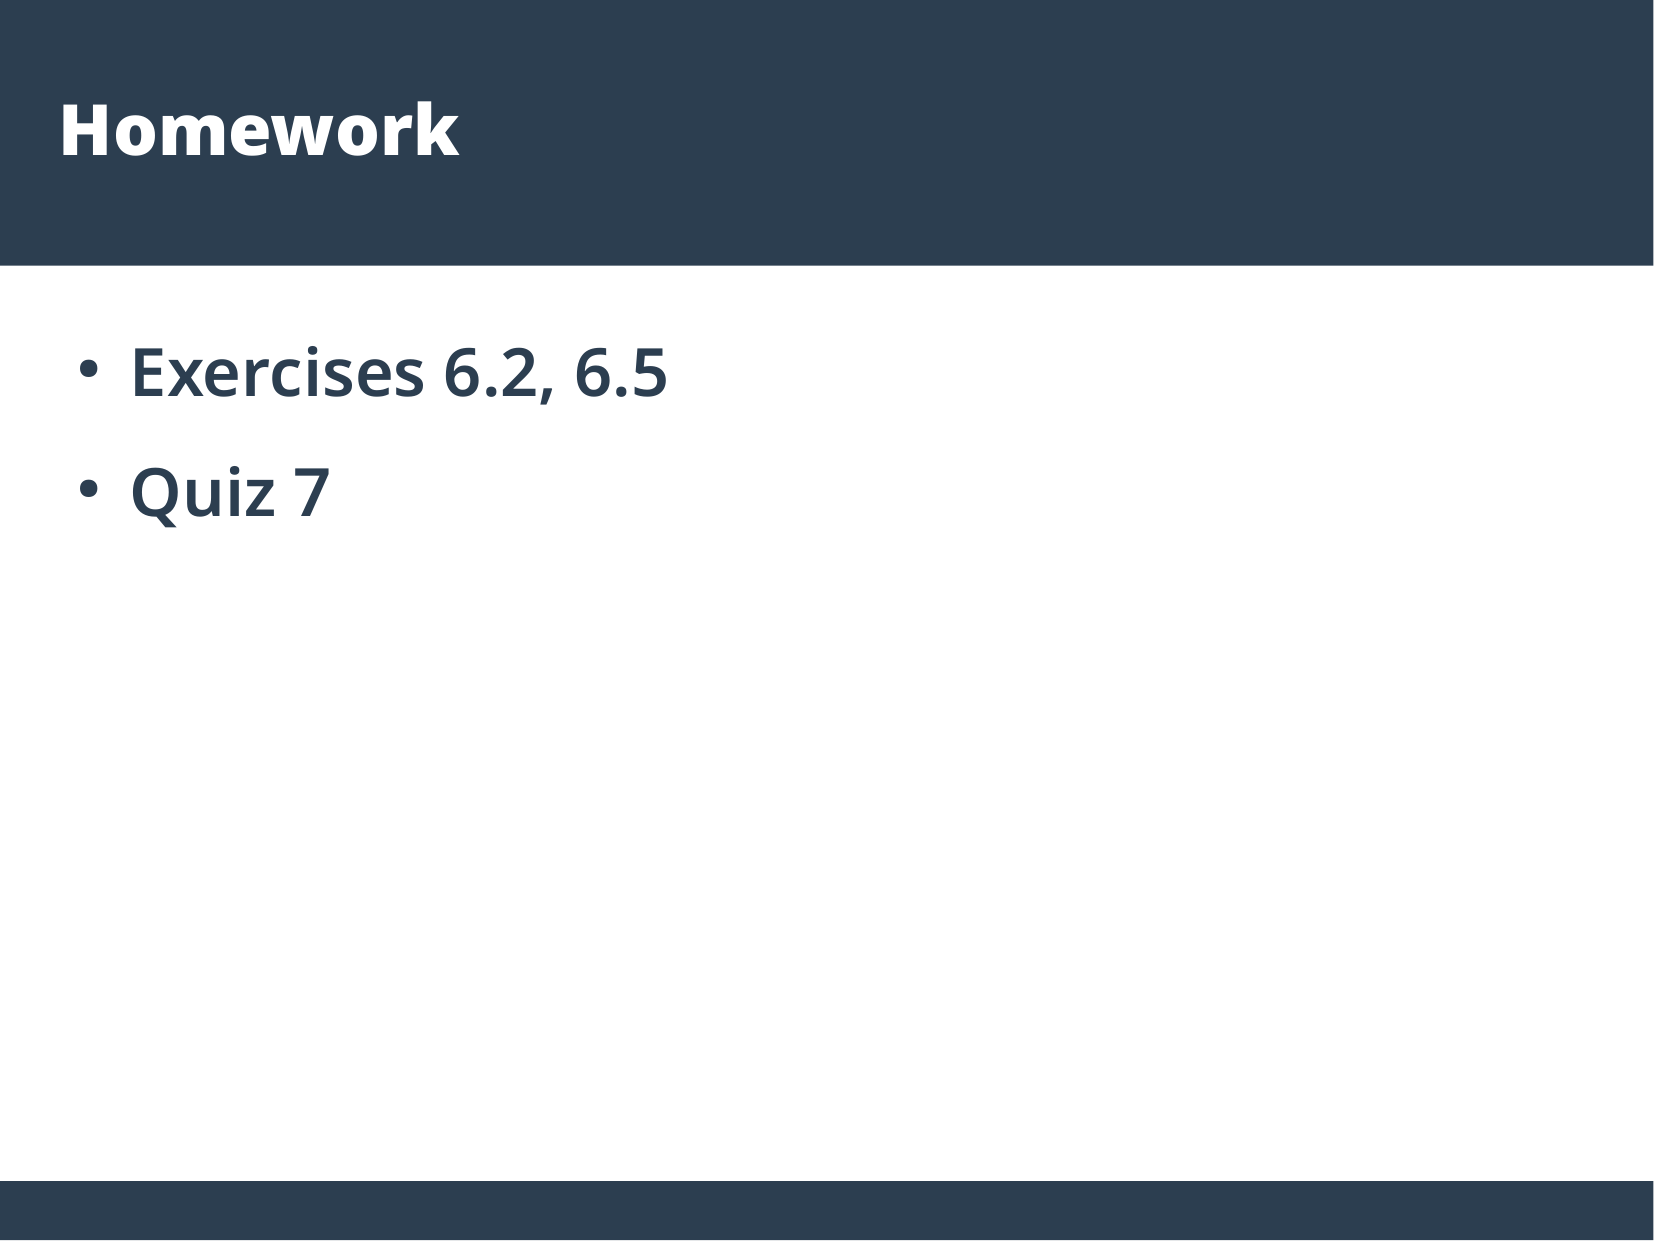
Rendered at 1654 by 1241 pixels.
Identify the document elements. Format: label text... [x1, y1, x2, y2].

list Exercises 6.2, 6.5 Quiz 7 [59, 324, 1595, 1152]
title Homework [59, 49, 1595, 207]
